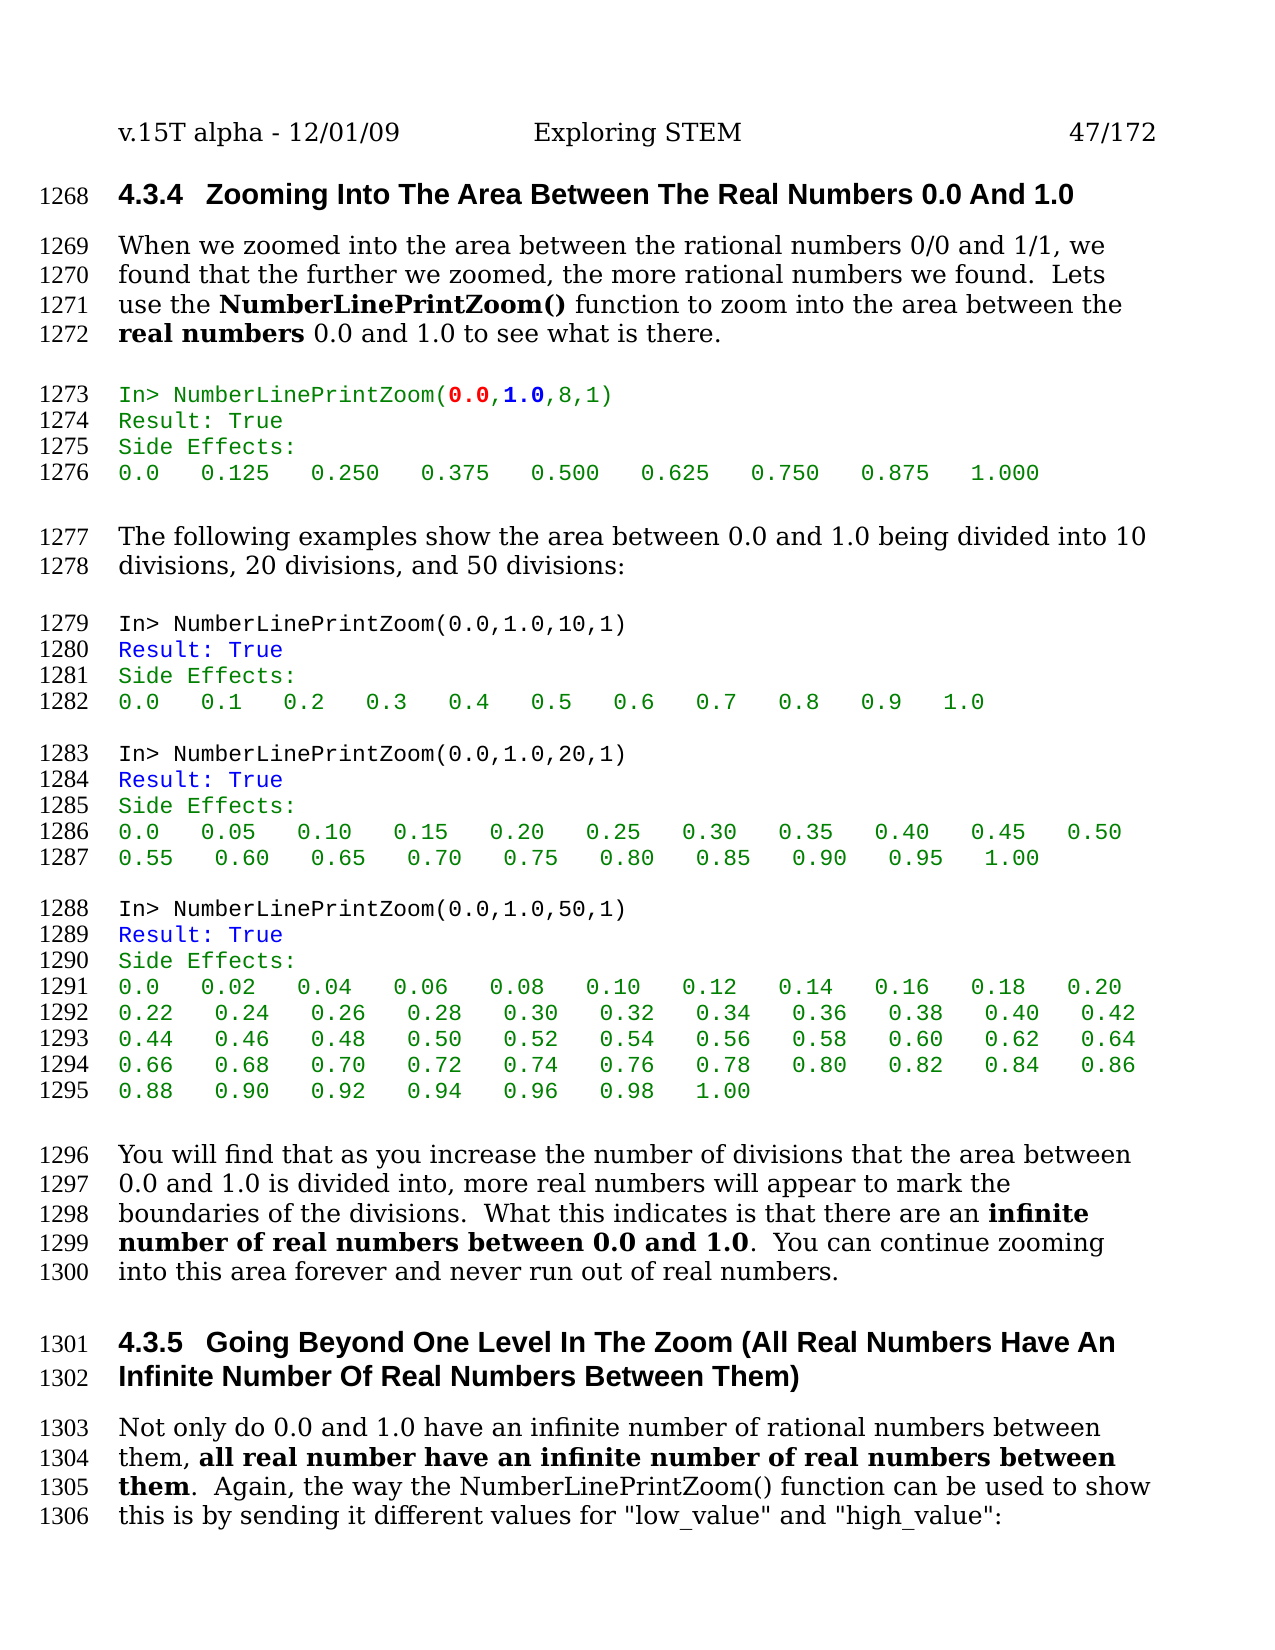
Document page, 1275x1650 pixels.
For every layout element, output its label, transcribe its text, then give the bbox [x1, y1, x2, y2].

subtitle Zooming Into The Area Between The Real Numbers 0.0 And 1.0 [118, 177, 1157, 210]
text In> NumberLinePrintZoom(0.0,1.0,20,1) [118, 742, 1157, 768]
text In> NumberLinePrintZoom(0.0,1.0,8,1) [118, 383, 1157, 409]
text Result: True [118, 638, 1157, 664]
text The following examples show the area between 0.0 and 1.0 being divided into 10 divisions, 20 divisions, and 50 divisions: [118, 522, 1157, 581]
text 0.0 0.125 0.250 0.375 0.500 0.625 0.750 0.875 1.000 [118, 461, 1157, 487]
text Side Effects: [118, 664, 1157, 690]
text In> NumberLinePrintZoom(0.0,1.0,50,1) [118, 898, 1157, 924]
text Side Effects: [118, 794, 1157, 820]
text Result: True [118, 924, 1157, 950]
text 0.0 0.05 0.10 0.15 0.20 0.25 0.30 0.35 0.40 0.45 0.50 0.55 0.60 0.65 0.70 0.75 0.80 0.85 0.90 0.95 1.00 [118, 820, 1157, 872]
text You will find that as you increase the number of divisions that the area between 0.0 and 1.0 is divided into, more real numbers will appear to mark the boundaries of the divisions. What this indicates is that there are an infinite number of real numbers between 0.0 and 1.0. You can continue zooming into this area forever and never run out of real numbers. [118, 1140, 1157, 1286]
text 0.0 0.02 0.04 0.06 0.08 0.10 0.12 0.14 0.16 0.18 0.20 0.22 0.24 0.26 0.28 0.30 0.32 0.34 0.36 0.38 0.40 0.42 0.44 0.46 0.48 0.50 0.52 0.54 0.56 0.58 0.60 0.62 0.64 0.66 0.68 0.70 0.72 0.74 0.76 0.78 0.80 0.82 0.84 0.86 0.88 0.90 0.92 0.94 0.96 0.98 1.00 [118, 976, 1157, 1105]
text Side Effects: [118, 950, 1157, 976]
text When we zoomed into the area between the rational numbers 0/0 and 1/1, we found that the further we zoomed, the more rational numbers we found. Lets use the NumberLinePrintZoom() function to zoom into the area between the real numbers 0.0 and 1.0 to see what is there. [118, 231, 1157, 348]
text Result: True [118, 409, 1157, 435]
text Not only do 0.0 and 1.0 have an infinite number of rational numbers between them, all real number have an infinite number of real numbers between them. Again, the way the NumberLinePrintZoom() function can be used to show this is by sending it different values for "low_value" and "high_value": [118, 1413, 1157, 1531]
text In> NumberLinePrintZoom(0.0,1.0,10,1) [118, 612, 1157, 638]
subtitle Going Beyond One Level In The Zoom (All Real Numbers Have An Infinite Number Of Real Numbers Between Them) [118, 1326, 1157, 1393]
text Side Effects: [118, 435, 1157, 461]
text 0.0 0.1 0.2 0.3 0.4 0.5 0.6 0.7 0.8 0.9 1.0 [118, 690, 1157, 716]
text Result: True [118, 768, 1157, 794]
